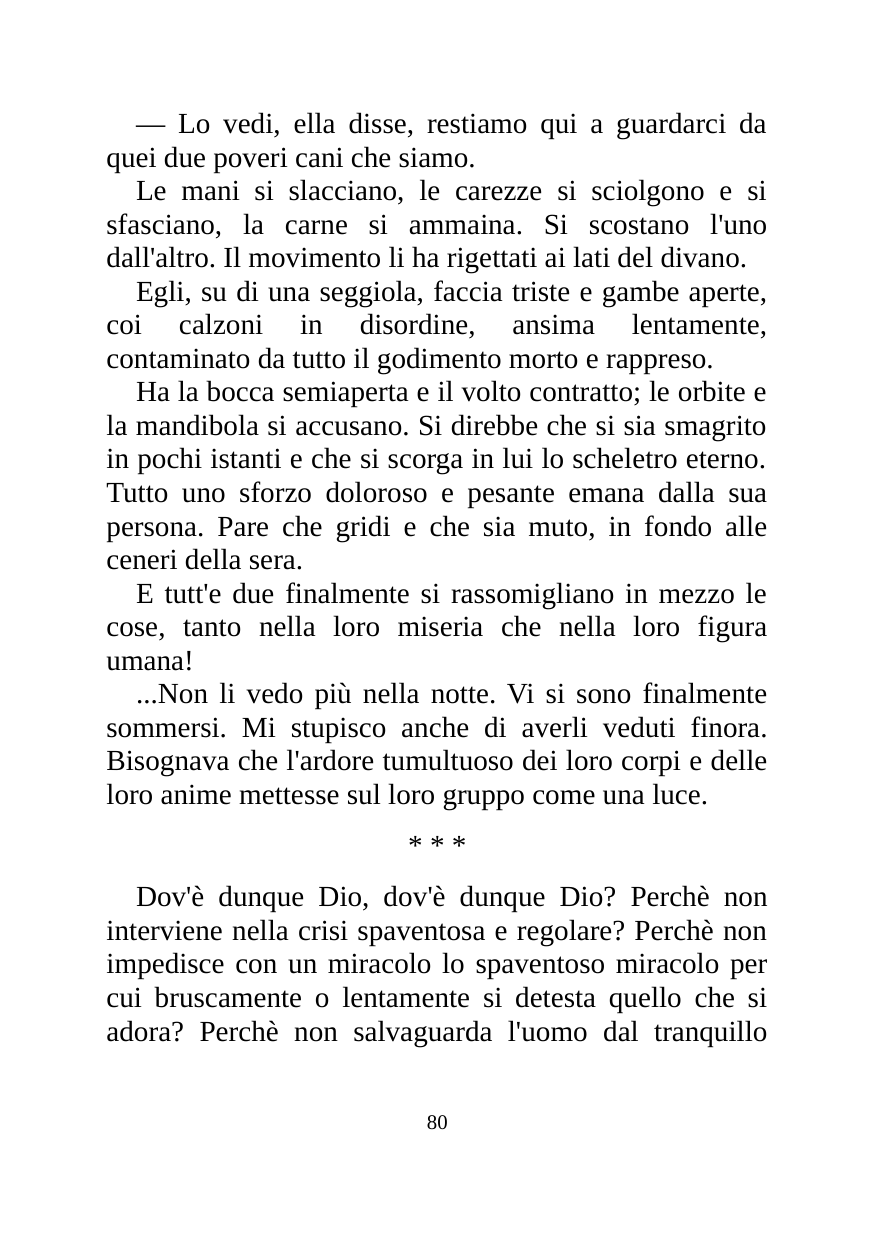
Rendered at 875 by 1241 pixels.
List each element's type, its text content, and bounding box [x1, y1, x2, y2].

text E tutt'e due finalmente si rassomigliano in mezzo le cose, tanto nella loro miseria che nella loro figura umana! [106, 576, 768, 676]
text Egli, su di una seggiola, faccia triste e gambe aperte, coi calzoni in disordine, ansima lentamente, contaminato da tutto il godimento morto e rappreso. [106, 274, 768, 374]
text ...Non li vedo più nella notte. Vi si sono finalmente sommersi. Mi stupisco anche di averli veduti finora. Bisognava che l'ardore tumultuoso dei loro corpi e delle loro anime mettesse sul loro gruppo come una luce. [106, 676, 768, 811]
text — Lo vedi, ella disse, restiamo qui a guardarci da quei due poveri cani che siamo. [106, 106, 768, 173]
text Ha la bocca semiaperta e il volto contratto; le orbite e la mandibola si accusano. Si direbbe che si sia smagrito in pochi istanti e che si scorga in lui lo scheletro eterno. Tutto uno sforzo doloroso e pesante emana dalla sua persona. Pare che gridi e che sia muto, in fondo alle ceneri della sera. [106, 374, 768, 576]
text * * * [106, 828, 768, 862]
text Le mani si slacciano, le carezze si sciolgono e si sfasciano, la carne si ammaina. Si scostano l'uno dall'altro. Il movimento li ha rigettati ai lati del divano. [106, 173, 768, 274]
text Dov'è dunque Dio, dov'è dunque Dio? Perchè non interviene nella crisi spaventosa e regolare? Perchè non impedisce con un miracolo lo spaventoso miracolo per cui bruscamente o lentamente si detesta quello che si adora? Perchè non salvaguarda l'uomo dal tranquillo [106, 879, 768, 1047]
